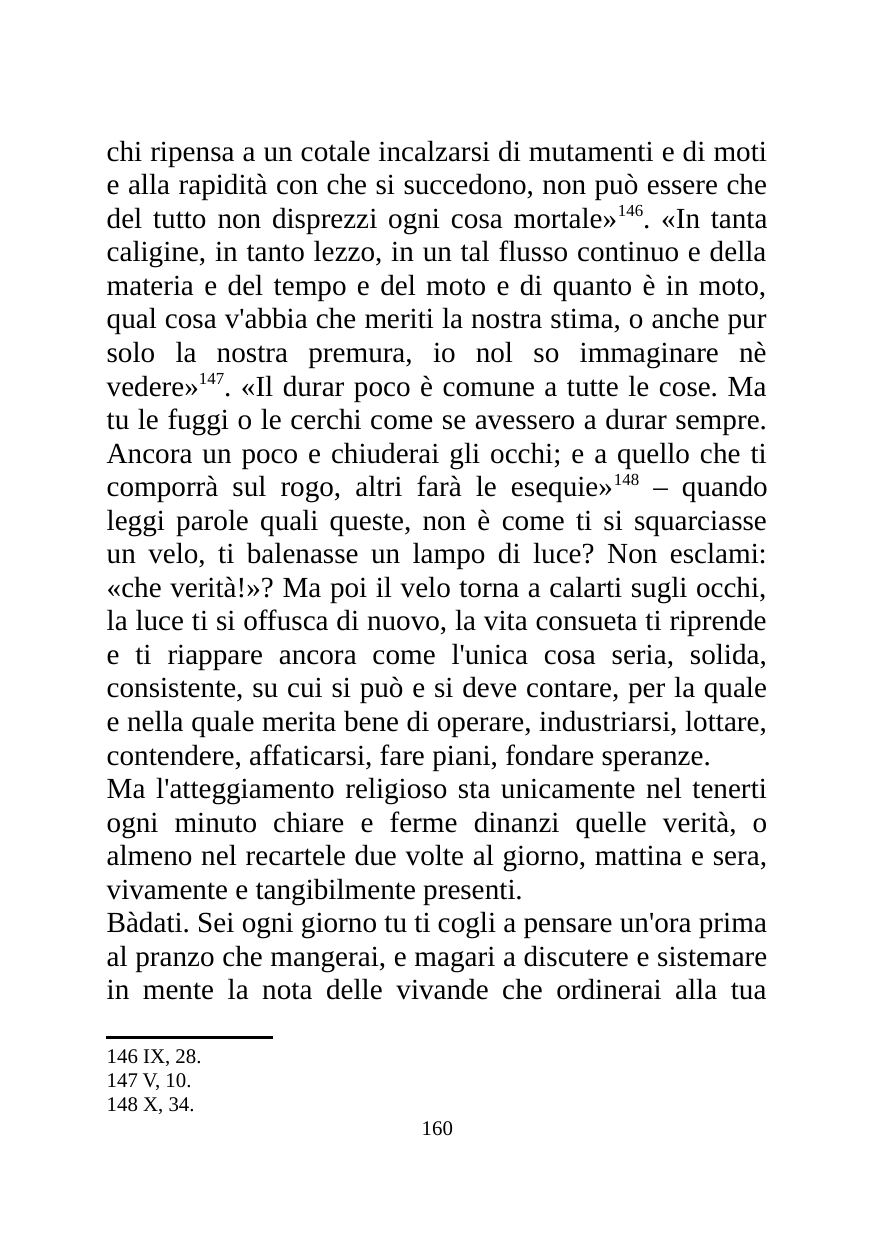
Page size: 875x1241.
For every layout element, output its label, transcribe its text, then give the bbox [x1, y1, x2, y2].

text X, 34. [106, 1092, 768, 1116]
text chi ripensa a un cotale incalzarsi di mutamenti e di moti e alla rapidità con che si succedono, non può essere che del tutto non disprezzi ogni cosa mortale». «In tanta caligine, in tanto lezzo, in un tal flusso continuo e della materia e del tempo e del moto e di quanto è in moto, qual cosa v'abbia che meriti la nostra stima, o anche pur solo la nostra premura, io nol so immaginare nè vedere». «Il durar poco è comune a tutte le cose. Ma tu le fuggi o le cerchi come se avessero a durar sempre. Ancora un poco e chiuderai gli occhi; e a quello che ti comporrà sul rogo, altri farà le esequie» – quando leggi parole quali queste, non è come ti si squarciasse un velo, ti balenasse un lampo di luce? Non esclami: «che verità!»? Ma poi il velo torna a calarti sugli occhi, la luce ti si offusca di nuovo, la vita consueta ti riprende e ti riappare ancora come l'unica cosa seria, solida, consistente, su cui si può e si deve contare, per la quale e nella quale merita bene di operare, industriarsi, lottare, contendere, affaticarsi, fare piani, fondare speranze. [106, 134, 768, 771]
text V, 10. [106, 1068, 768, 1092]
text IX, 28. [106, 1043, 768, 1068]
text Ma l'atteggiamento religioso sta unicamente nel tenerti ogni minuto chiare e ferme dinanzi quelle verità, o almeno nel recartele due volte al giorno, mattina e sera, vivamente e tangibilmente presenti. [106, 771, 768, 905]
text Bàdati. Sei ogni giorno tu ti cogli a pensare un'ora prima al pranzo che mangerai, e magari a discutere e sistemare in mente la nota delle vivande che ordinerai alla tua [106, 905, 768, 1006]
